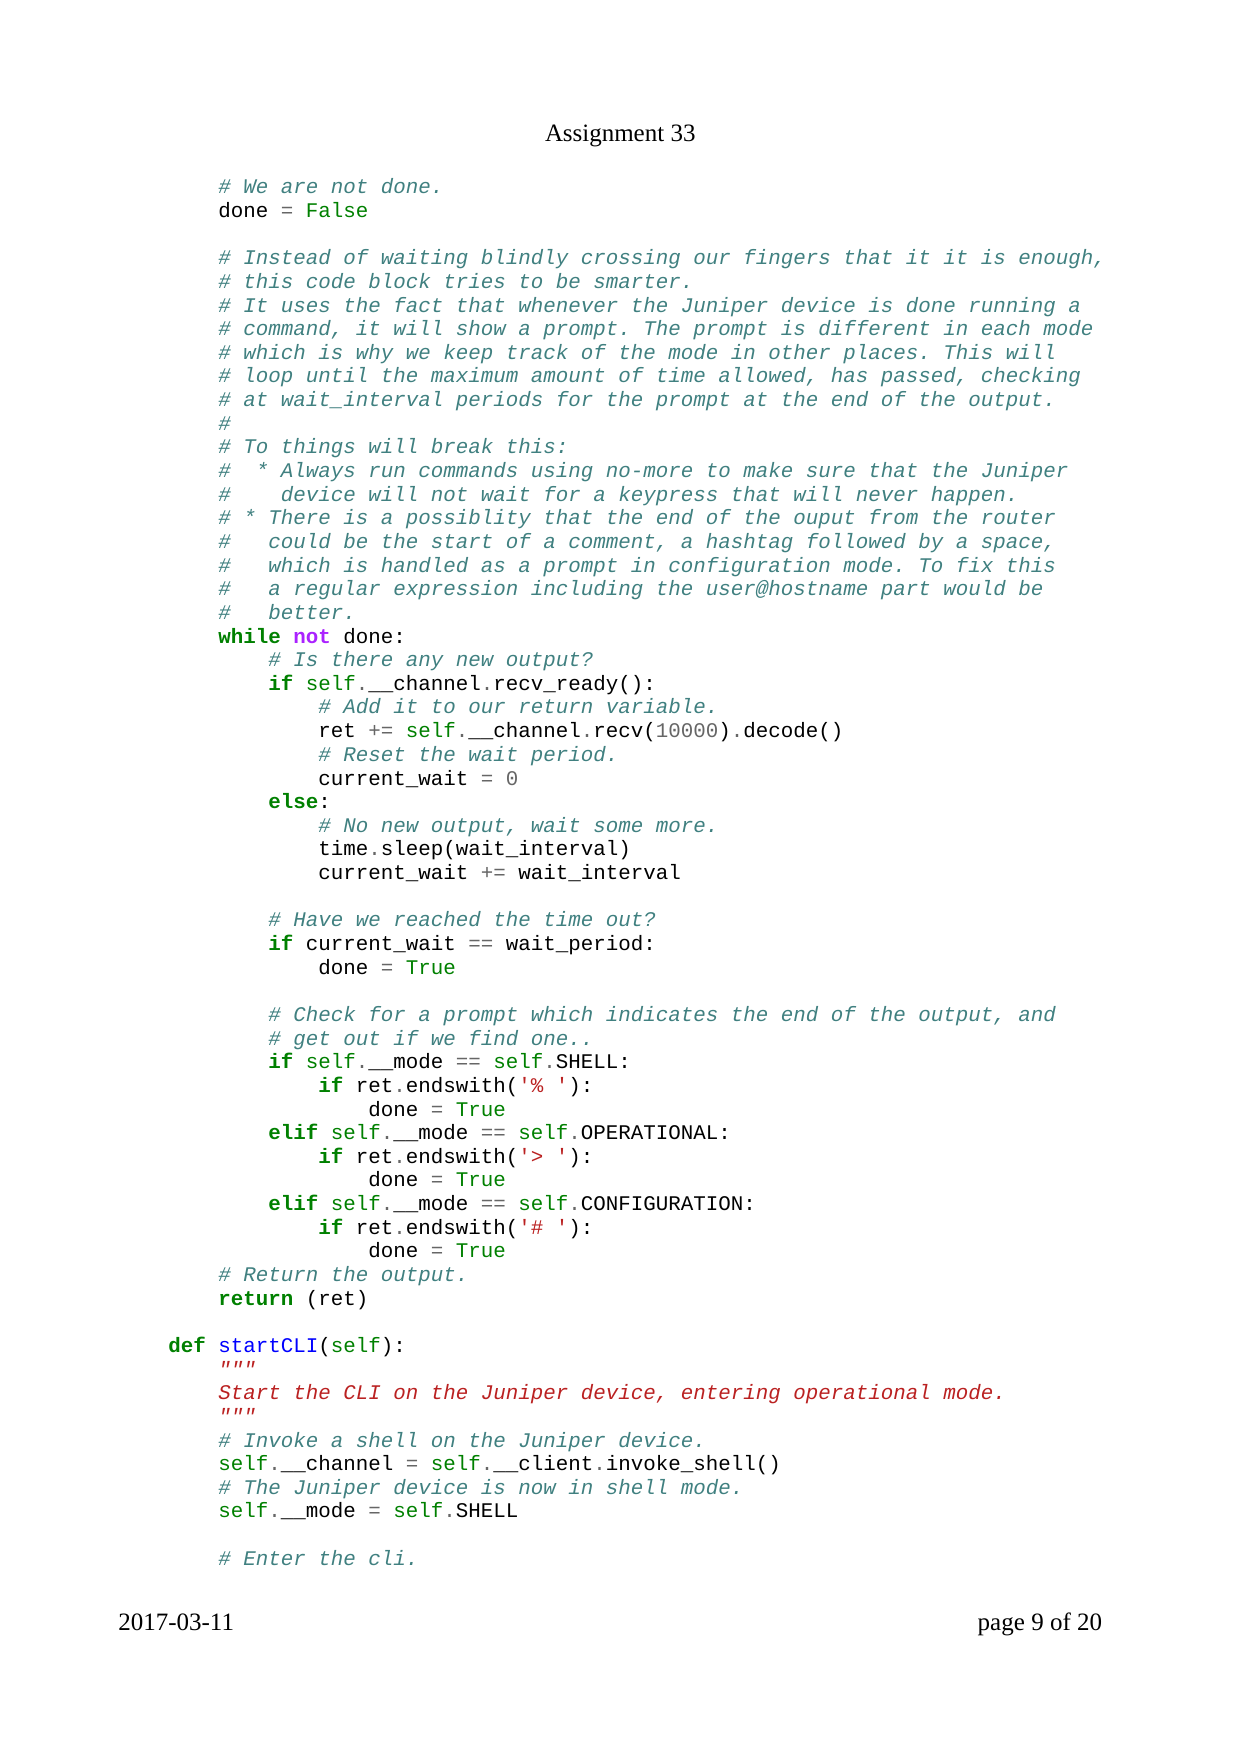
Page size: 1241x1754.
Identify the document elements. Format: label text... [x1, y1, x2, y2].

text # * There is a possiblity that the end of the ouput from the router [118, 507, 1122, 531]
text # We are not done. [118, 176, 1122, 200]
text if self.__mode == self.SHELL: [118, 1051, 1122, 1075]
text current_wait = 0 [118, 767, 1122, 791]
text while not done: [118, 626, 1122, 649]
text # device will not wait for a keypress that will never happen. [118, 484, 1122, 507]
text done = True [118, 1169, 1122, 1193]
text # [118, 413, 1122, 436]
text elif self.__mode == self.OPERATIONAL: [118, 1122, 1122, 1146]
text Start the CLI on the Juniper device, entering operational mode. [118, 1382, 1122, 1406]
text # Invoke a shell on the Juniper device. [118, 1429, 1122, 1453]
text # at wait_interval periods for the prompt at the end of the output. [118, 389, 1122, 413]
text # this code block tries to be smarter. [118, 271, 1122, 294]
text # Instead of waiting blindly crossing our fingers that it it is enough, [118, 247, 1122, 271]
text if current_wait == wait_period: [118, 933, 1122, 957]
text done = True [118, 1098, 1122, 1122]
text # could be the start of a comment, a hashtag followed by a space, [118, 531, 1122, 555]
text # It uses the fact that whenever the Juniper device is done running a [118, 294, 1122, 318]
text if ret.endswith('% '): [118, 1075, 1122, 1098]
text done = False [118, 200, 1122, 224]
text time.sleep(wait_interval) [118, 838, 1122, 862]
text # The Juniper device is now in shell mode. [118, 1477, 1122, 1501]
text # Have we reached the time out? [118, 909, 1122, 933]
text done = True [118, 1240, 1122, 1264]
text ret += self.__channel.recv(10000).decode() [118, 720, 1122, 744]
text # better. [118, 602, 1122, 626]
text # Return the output. [118, 1264, 1122, 1288]
text if ret.endswith('# '): [118, 1217, 1122, 1240]
text # No new output, wait some more. [118, 815, 1122, 838]
text # Enter the cli. [118, 1548, 1122, 1571]
text # Check for a prompt which indicates the end of the output, and [118, 1004, 1122, 1028]
text # a regular expression including the user@hostname part would be [118, 578, 1122, 602]
text def startCLI(self): [118, 1335, 1122, 1359]
text self.__mode = self.SHELL [118, 1501, 1122, 1524]
text # Add it to our return variable. [118, 697, 1122, 720]
text return (ret) [118, 1288, 1122, 1311]
text if ret.endswith('> '): [118, 1146, 1122, 1169]
text # command, it will show a prompt. The prompt is different in each mode [118, 318, 1122, 342]
text elif self.__mode == self.CONFIGURATION: [118, 1193, 1122, 1217]
text self.__channel = self.__client.invoke_shell() [118, 1453, 1122, 1477]
text """ [118, 1406, 1122, 1429]
text # which is why we keep track of the mode in other places. This will [118, 342, 1122, 366]
text else: [118, 791, 1122, 815]
text # which is handled as a prompt in configuration mode. To fix this [118, 555, 1122, 578]
text done = True [118, 957, 1122, 980]
text current_wait += wait_interval [118, 862, 1122, 886]
text if self.__channel.recv_ready(): [118, 673, 1122, 697]
text # loop until the maximum amount of time allowed, has passed, checking [118, 366, 1122, 389]
text """ [118, 1359, 1122, 1382]
text # Is there any new output? [118, 649, 1122, 673]
text # To things will break this: [118, 436, 1122, 460]
text # Reset the wait period. [118, 744, 1122, 767]
text # get out if we find one.. [118, 1028, 1122, 1051]
text # * Always run commands using no-more to make sure that the Juniper [118, 460, 1122, 484]
